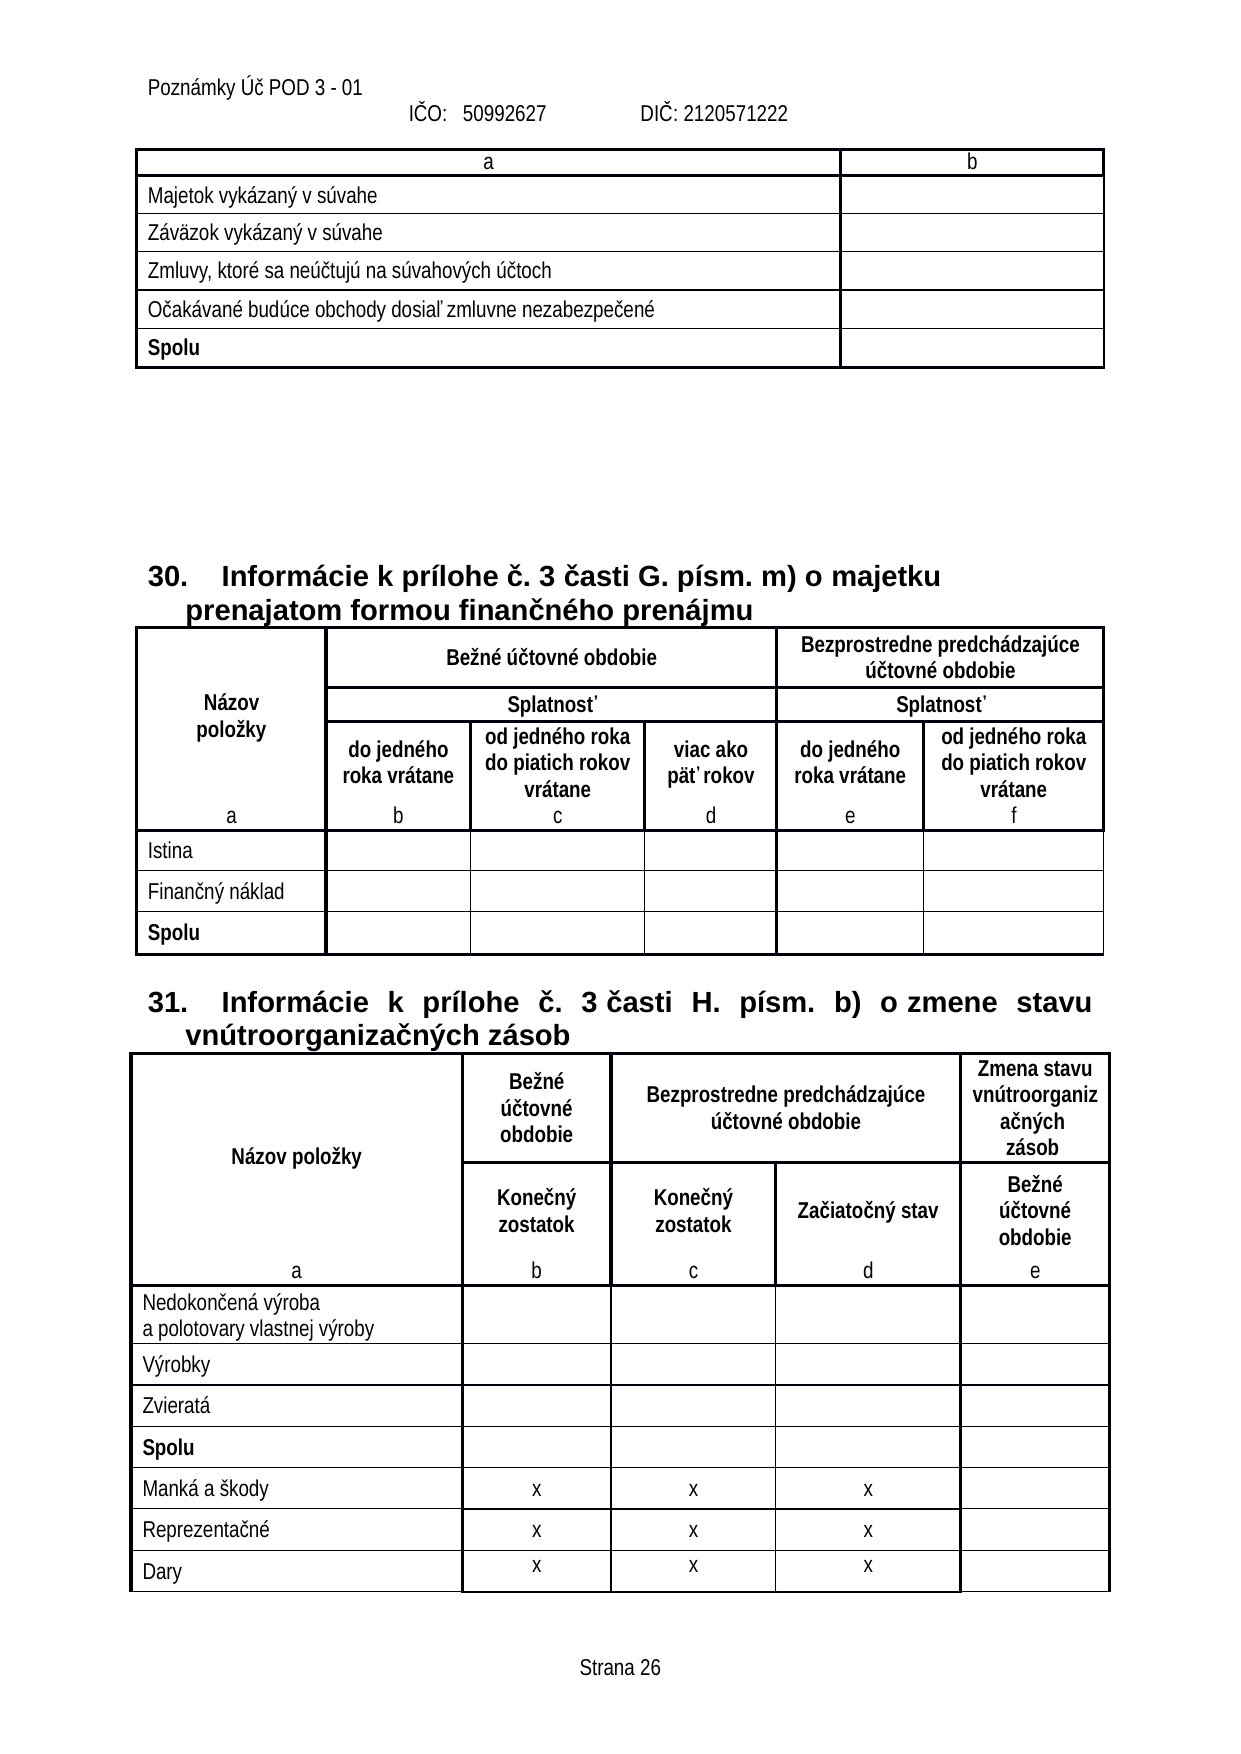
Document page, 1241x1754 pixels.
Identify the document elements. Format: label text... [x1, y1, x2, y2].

table_cell [924, 912, 1103, 952]
table_cell [612, 1344, 775, 1384]
table_cell [328, 871, 470, 911]
table_header Bežné účtovné obdobie [328, 629, 775, 686]
table_header Bezprostredne predchádzajúce účtovné obdobie [613, 1055, 959, 1161]
table_cell [842, 177, 1103, 212]
table_cell do jedného roka vrátane [328, 723, 469, 802]
table_cell e [962, 1258, 1108, 1284]
table_cell [962, 1344, 1108, 1384]
table_cell Nedokončená výroba a polotovary vlastnej výroby [133, 1287, 461, 1343]
table_cell [842, 329, 1103, 366]
table_cell Splatnosť [328, 689, 775, 720]
title Informácie k prílohe č. 3 časti G. písm. m) o majetku prenajatom formou finančného prenájmu [148, 559, 1092, 626]
table_cell x [776, 1468, 959, 1508]
table_cell [776, 1287, 959, 1343]
table_cell [328, 832, 470, 870]
table_cell x [464, 1551, 610, 1591]
table_cell Manká a škody [133, 1468, 461, 1508]
table_cell [962, 1468, 1108, 1508]
table_cell [924, 832, 1103, 870]
table_cell Zvieratá [133, 1386, 461, 1426]
table_cell od jedného roka do piatich rokov vrátane [472, 723, 643, 802]
table_cell Spolu [138, 912, 324, 952]
table_cell x [612, 1468, 775, 1508]
table_cell Splatnosť [778, 689, 1102, 720]
table_cell x [612, 1551, 775, 1591]
table_cell d [777, 1258, 959, 1284]
table_cell Reprezentačné [133, 1509, 461, 1549]
table_cell [842, 214, 1103, 251]
table_header Bežné účtovné obdobie [464, 1055, 609, 1161]
table_cell [464, 1427, 610, 1467]
table_cell c [613, 1258, 774, 1284]
table_cell do jedného roka vrátane [778, 723, 922, 802]
table_cell [471, 912, 644, 952]
table_cell [645, 912, 775, 952]
table_cell [962, 1386, 1108, 1426]
table_cell Spolu [133, 1427, 461, 1467]
table_cell Výrobky [133, 1344, 461, 1384]
table_cell Bežné účtovné obdobie [962, 1164, 1108, 1257]
table_cell Istina [138, 832, 324, 870]
table_cell [778, 912, 923, 952]
table_cell [328, 912, 470, 952]
table_cell od jedného roka do piatich rokov vrátane [925, 723, 1102, 802]
table_header Názov položky [138, 629, 324, 802]
table_cell [612, 1386, 775, 1426]
table_cell [778, 871, 923, 911]
table_cell [471, 832, 644, 870]
table_cell [645, 832, 775, 870]
table_cell a [138, 151, 839, 174]
table_cell d [646, 802, 775, 828]
table_cell [924, 871, 1103, 911]
table_cell [962, 1287, 1108, 1343]
table_cell c [472, 802, 643, 828]
table_cell [842, 252, 1103, 289]
table_cell [962, 1427, 1108, 1467]
table_cell Dary [133, 1551, 461, 1591]
table_cell Konečný zostatok [613, 1164, 774, 1257]
table_cell b [328, 802, 469, 828]
table_cell a [138, 802, 324, 828]
table_cell a [133, 1258, 461, 1284]
table_header Názov položky [133, 1055, 461, 1257]
table_cell viac ako päť rokov [646, 723, 775, 802]
table_cell x [464, 1510, 610, 1549]
table_cell Záväzok vykázaný v súvahe [138, 214, 839, 251]
table_header Bezprostredne predchádzajúce účtovné obdobie [778, 629, 1102, 686]
table_cell [464, 1344, 610, 1384]
table_cell [464, 1386, 610, 1426]
table_cell Majetok vykázaný v súvahe [138, 177, 839, 212]
table_cell x [612, 1510, 775, 1549]
table_cell Konečný zostatok [464, 1164, 609, 1257]
table_cell [612, 1427, 775, 1467]
title Informácie k prílohe č. 3 časti H. písm. b) o zmene stavu vnútroorganizačných zásob [148, 985, 1092, 1052]
table_cell Finančný náklad [138, 871, 324, 911]
table_cell [962, 1509, 1108, 1549]
table_cell Zmluvy, ktoré sa neúčtujú na súvahových účtoch [138, 252, 839, 289]
table_cell [464, 1287, 610, 1343]
table_cell Očakávané budúce obchody dosiaľ zmluvne nezabezpečené [138, 291, 839, 328]
table_cell [776, 1344, 959, 1384]
table_cell [471, 871, 644, 911]
table_cell b [842, 151, 1102, 174]
table_cell x [464, 1468, 610, 1508]
table_cell [962, 1551, 1108, 1591]
table_cell [612, 1287, 775, 1343]
table_cell x [776, 1551, 959, 1591]
table_cell x [776, 1510, 959, 1549]
table_cell [645, 871, 775, 911]
table_cell [778, 832, 923, 870]
table_cell Spolu [138, 329, 839, 366]
table_cell Začiatočný stav [777, 1164, 959, 1257]
table_header Zmena stavu vnútroorganizačných zásob [962, 1055, 1108, 1161]
table_cell b [464, 1258, 609, 1284]
table_cell f [925, 802, 1102, 828]
table_cell [842, 291, 1103, 328]
table_cell [776, 1427, 959, 1467]
table_cell [776, 1386, 959, 1426]
table_cell e [778, 802, 922, 828]
